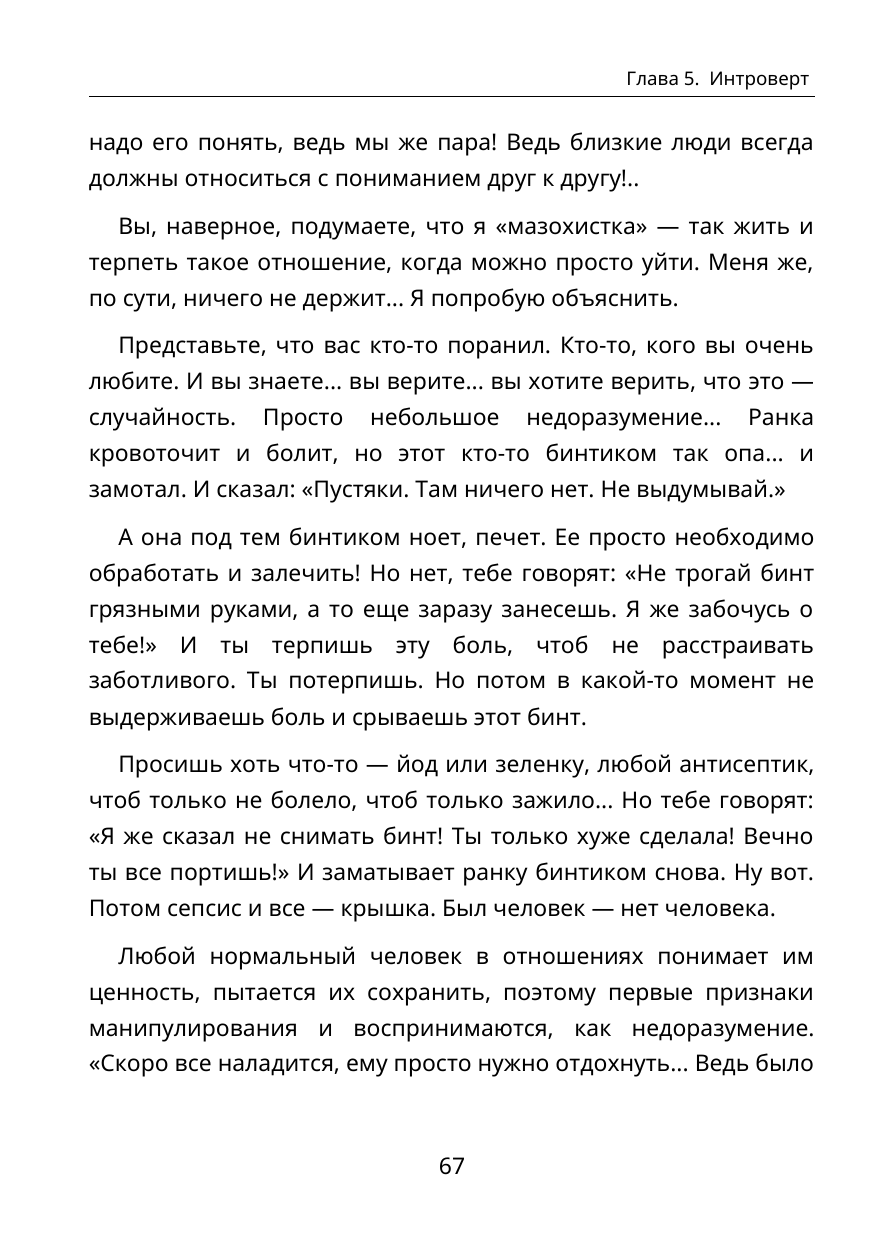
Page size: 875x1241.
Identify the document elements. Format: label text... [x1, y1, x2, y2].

text Любой нормальный человек в отношениях понимает им ценность, пытается их сохранить, поэтому первые признаки манипулирования и воспринимаются, как недоразумение. «Скоро все наладится, ему просто нужно отдохнуть... Ведь было [88, 939, 815, 1079]
text А она под тем бинтиком ноет, печет. Ее просто необходимо обработать и залечить! Но нет, тебе говорят: «Не трогай бинт грязными руками, а то еще заразу занесешь. Я же забочусь о тебе!» И ты терпишь эту боль, чтоб не расстраивать заботливого. Ты потерпишь. Но потом в какой-то момент не выдерживаешь боль и срываешь этот бинт. [88, 521, 815, 732]
text надо его понять, ведь мы же пара! Ведь близкие люди всегда должны относиться с пониманием друг к другу!.. [88, 126, 815, 193]
text Просишь хоть что-то — йод или зеленку, любой антисептик, чтоб только не болело, чтоб только зажило... Но тебе говорят: «Я же сказал не снимать бинт! Ты только хуже сделала! Вечно ты все портишь!» И заматывает ранку бинтиком снова. Ну вот. Потом сепсис и все — крышка. Был человек — нет человека. [88, 748, 815, 923]
text Представьте, что вас кто-то поранил. Кто-то, кого вы очень любите. И вы знаете... вы верите... вы хотите верить, что это — случайность. Просто небольшое недоразумение... Ранка кровоточит и болит, но этот кто-то бинтиком так опа... и замотал. И сказал: «Пустяки. Там ничего нет. Не выдумывай.» [88, 329, 815, 504]
text Вы, наверное, подумаете, что я «мазохистка» — так жить и терпеть такое отношение, когда можно просто уйти. Меня же, по сути, ничего не держит... Я попробую объяснить. [88, 210, 815, 313]
